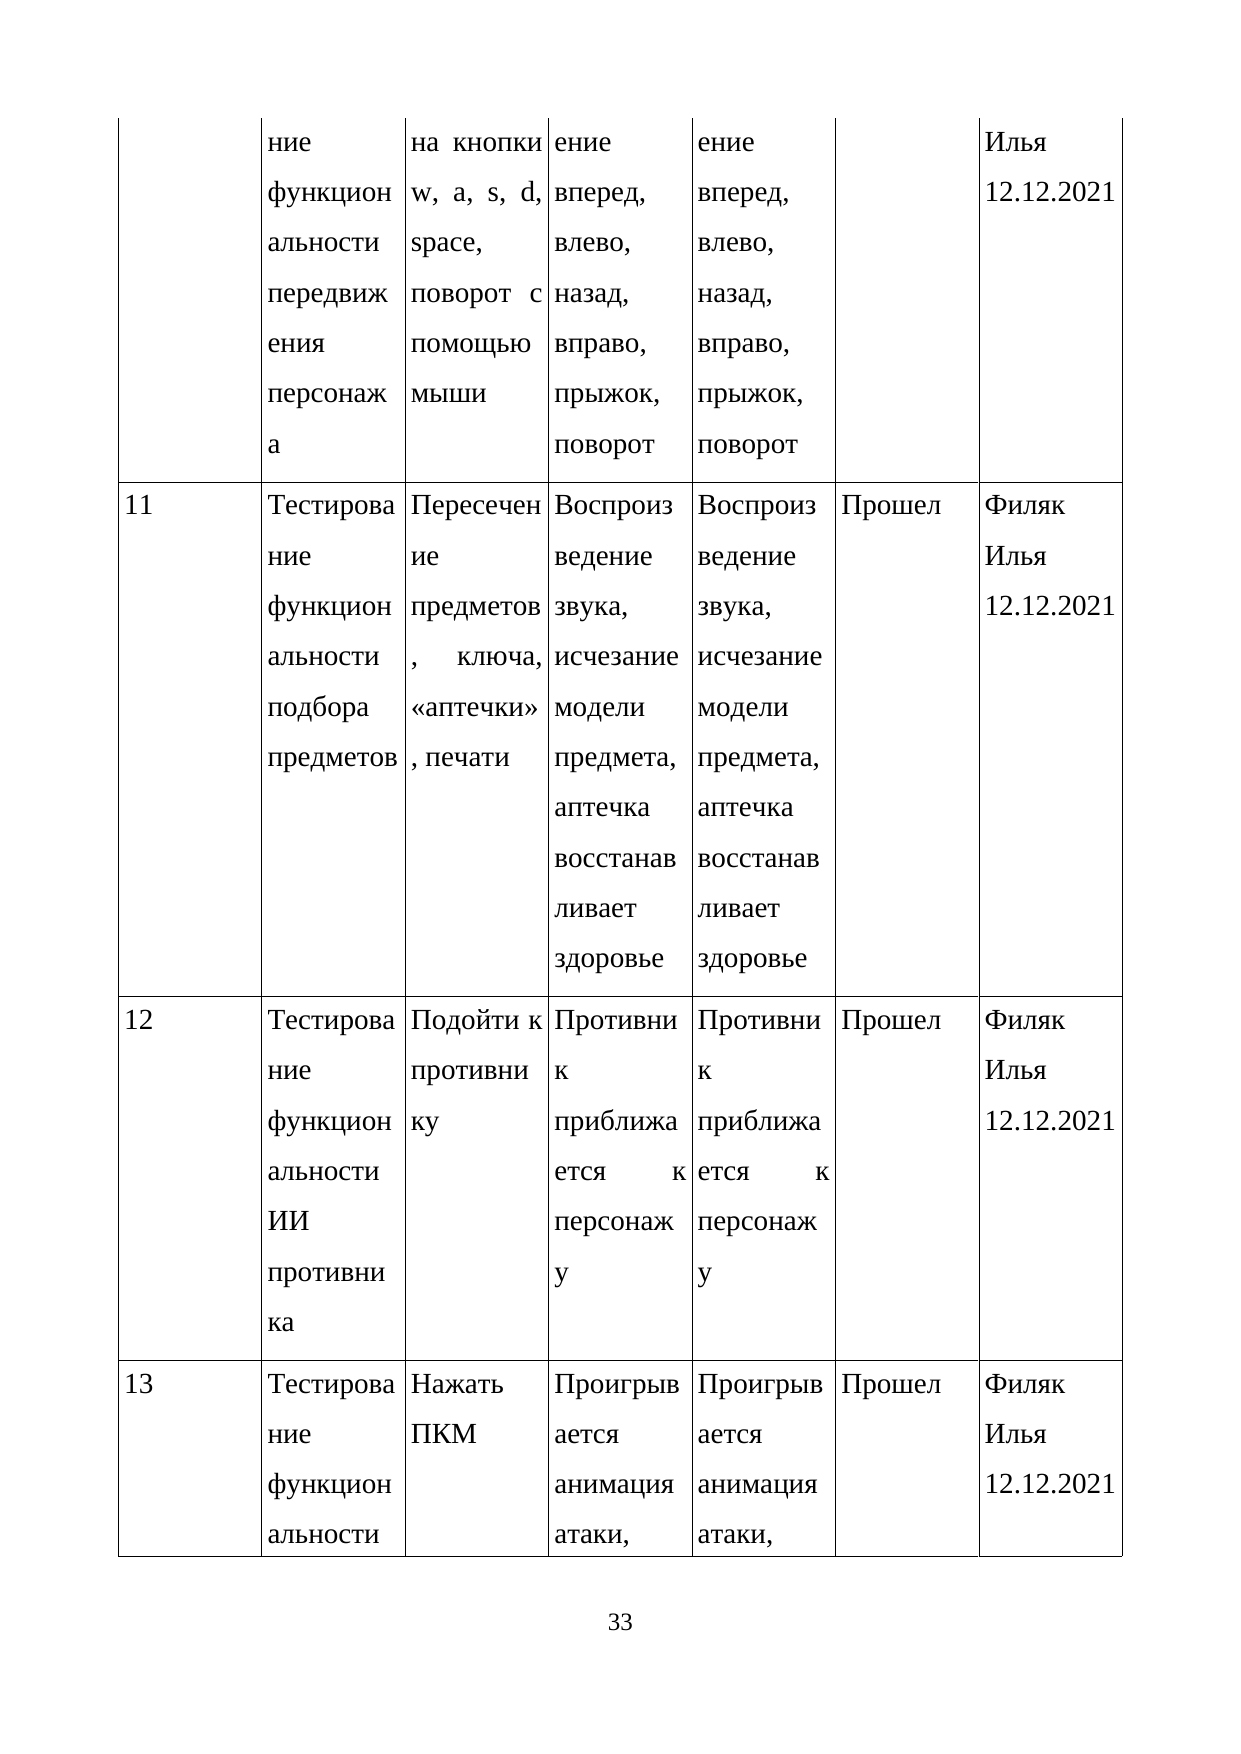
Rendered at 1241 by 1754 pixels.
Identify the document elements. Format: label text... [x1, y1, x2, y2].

table_cell Проигрывается анимация атаки, [693, 1361, 835, 1556]
table_cell Воспроизведение звука, исчезание модели предмета, аптечка восстанавливает здоровье [693, 483, 835, 996]
table_cell 13 [119, 1361, 261, 1556]
table_cell [836, 118, 978, 482]
table_cell Пересечение предметов, ключа, «аптечки», печати [406, 483, 548, 996]
table_cell Тестирование функциональности подбора предметов [262, 483, 405, 996]
table_cell Тестирование функциональности ИИ противника [262, 997, 405, 1360]
table_cell Прошел [836, 997, 978, 1360]
table_cell 11 [119, 483, 261, 996]
table_cell ение вперед, влево, назад, вправо, прыжок, поворот [693, 118, 835, 482]
table_cell Тестирование функциональности [262, 1361, 405, 1556]
table_cell [119, 118, 261, 482]
table_cell Прошел [836, 1361, 978, 1556]
table_cell Проигрывается анимация атаки, [549, 1361, 692, 1556]
table_cell Илья 12.12.2021 [980, 118, 1122, 482]
table_cell Подойти к противнику [406, 997, 548, 1360]
table_cell Нажать ПКМ [406, 1361, 548, 1556]
table_cell ние функциональности передвижения персонажа [262, 118, 405, 482]
table_cell Противник приближается к персонажу [549, 997, 692, 1360]
table_cell Противник приближается к персонажу [693, 997, 835, 1360]
table_cell Прошел [836, 483, 978, 996]
table_cell Филяк Илья 12.12.2021 [980, 997, 1122, 1360]
table_cell на кнопки w, a, s, d, space, поворот с помощью мыши [406, 118, 548, 482]
table_cell ение вперед, влево, назад, вправо, прыжок, поворот [549, 118, 692, 482]
table_cell Филяк Илья 12.12.2021 [980, 483, 1122, 996]
table_cell Воспроизведение звука, исчезание модели предмета, аптечка восстанавливает здоровье [549, 483, 692, 996]
table_cell Филяк Илья 12.12.2021 [980, 1361, 1122, 1556]
table_cell 12 [119, 997, 261, 1360]
